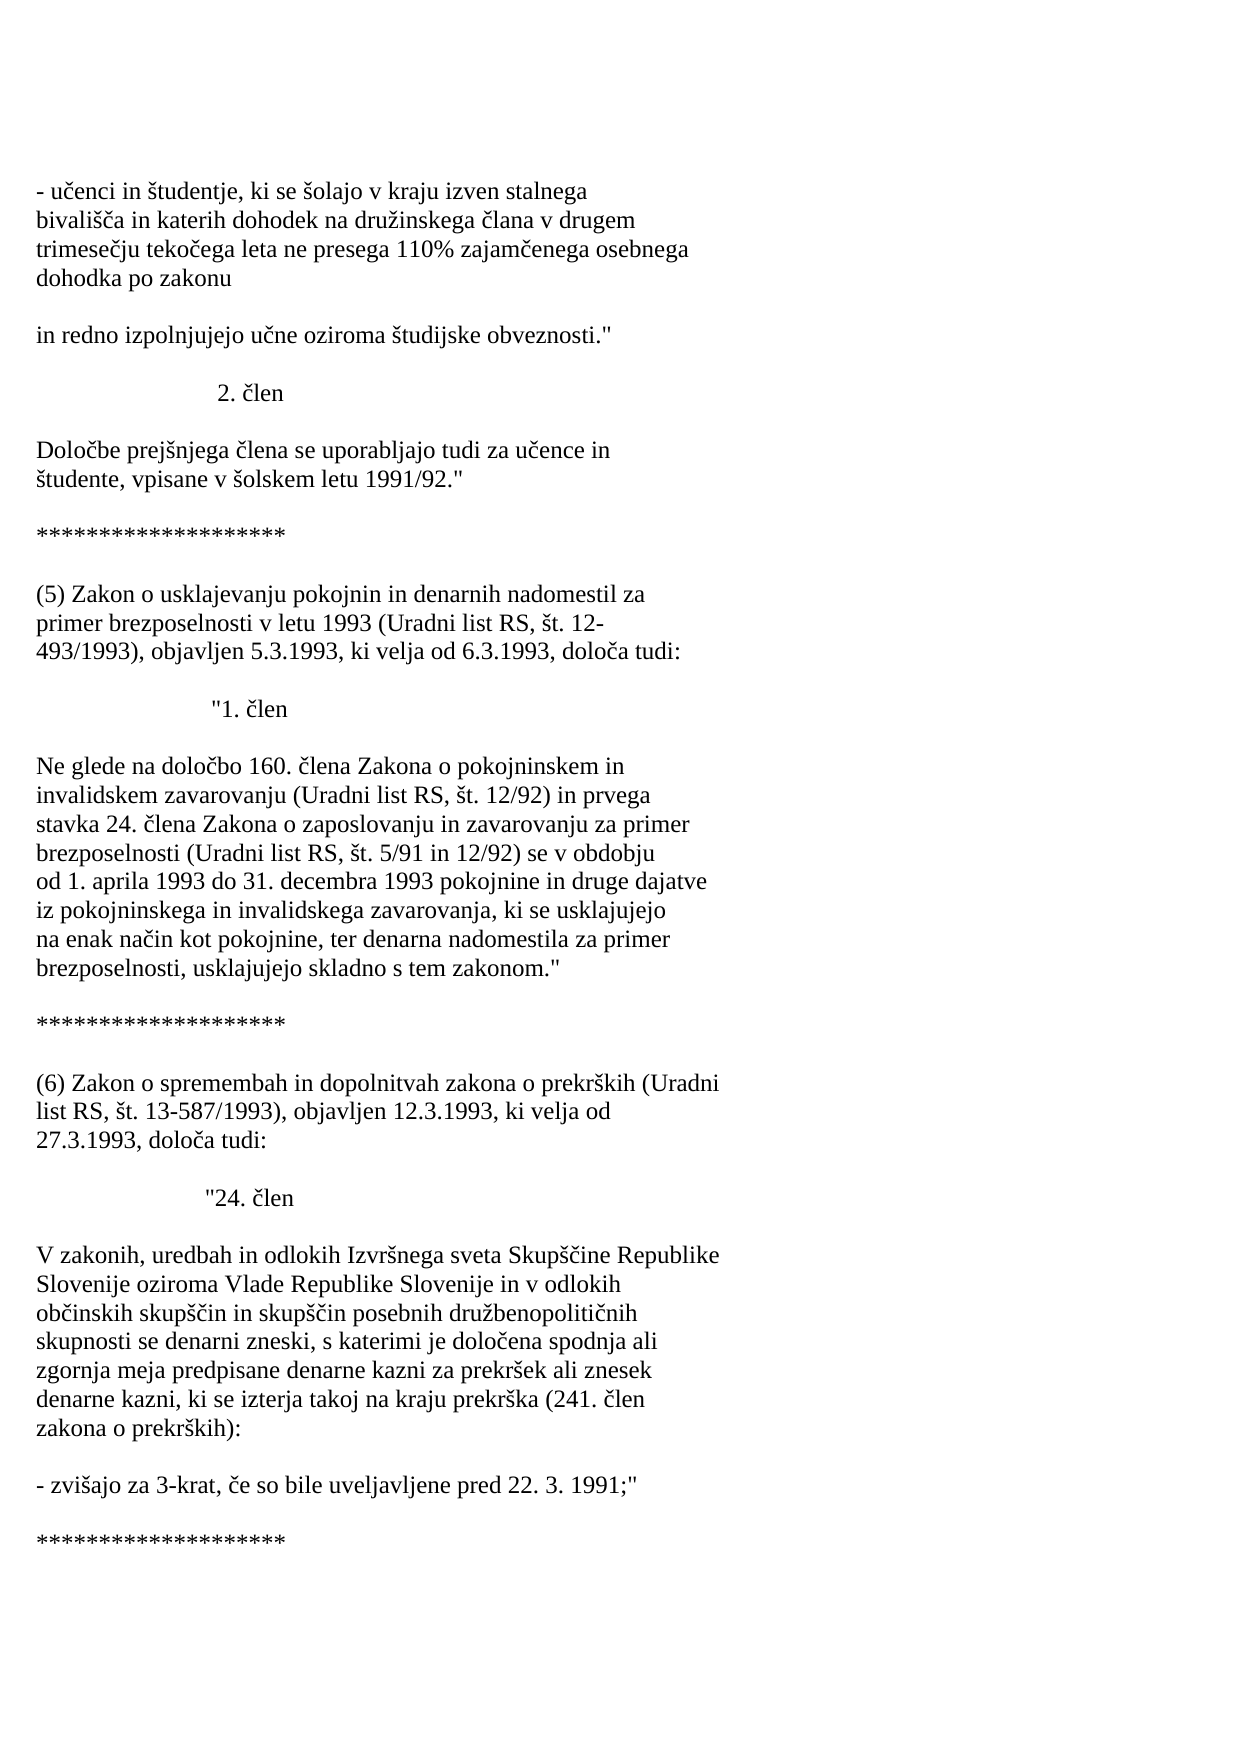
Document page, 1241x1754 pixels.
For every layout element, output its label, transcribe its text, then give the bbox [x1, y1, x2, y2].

table_header - učenci in študentje, ki se šolajo v kraju izven stalnega bivališča in katerih dohodek na družinskega člana v drugem trimesečju tekočega leta ne presega 110% zajamčenega osebnega dohodka po zakonu in redno izpolnjujejo učne oziroma študijske obveznosti." 2. člen Določbe prejšnjega člena se uporabljajo tudi za učence in študente, vpisane v šolskem letu 1991/92." ******************** (5) Zakon o usklajevanju pokojnin in denarnih nadomestil za primer brezposelnosti v letu 1993 (Uradni list RS, št. 12- 493/1993), objavljen 5.3.1993, ki velja od 6.3.1993, določa tudi: "1. člen Ne glede na določbo 160. člena Zakona o pokojninskem in invalidskem zavarovanju (Uradni list RS, št. 12/92) in prvega stavka 24. člena Zakona o zaposlovanju in zavarovanju za primer brezposelnosti (Uradni list RS, št. 5/91 in 12/92) se v obdobju od 1. aprila 1993 do 31. decembra 1993 pokojnine in druge dajatve iz pokojninskega in invalidskega zavarovanja, ki se usklajujejo na enak način kot pokojnine, ter denarna nadomestila za primer brezposelnosti, usklajujejo skladno s tem zakonom." ******************** (6) Zakon o spremembah in dopolnitvah zakona o prekrških (Uradni list RS, št. 13-587/1993), objavljen 12.3.1993, ki velja od 27.3.1993, določa tudi: "24. člen V zakonih, uredbah in odlokih Izvršnega sveta Skupščine Republike Slovenije oziroma Vlade Republike Slovenije in v odlokih občinskih skupščin in skupščin posebnih družbenopolitičnih skupnosti se denarni zneski, s katerimi je določena spodnja ali zgornja meja predpisane denarne kazni za prekršek ali znesek denarne kazni, ki se izterja takoj na kraju prekrška (241. člen zakona o prekrških): - zvišajo za 3-krat, če so bile uveljavljene pred 22. 3. 1991;" ******************** [26, 148, 1214, 1585]
